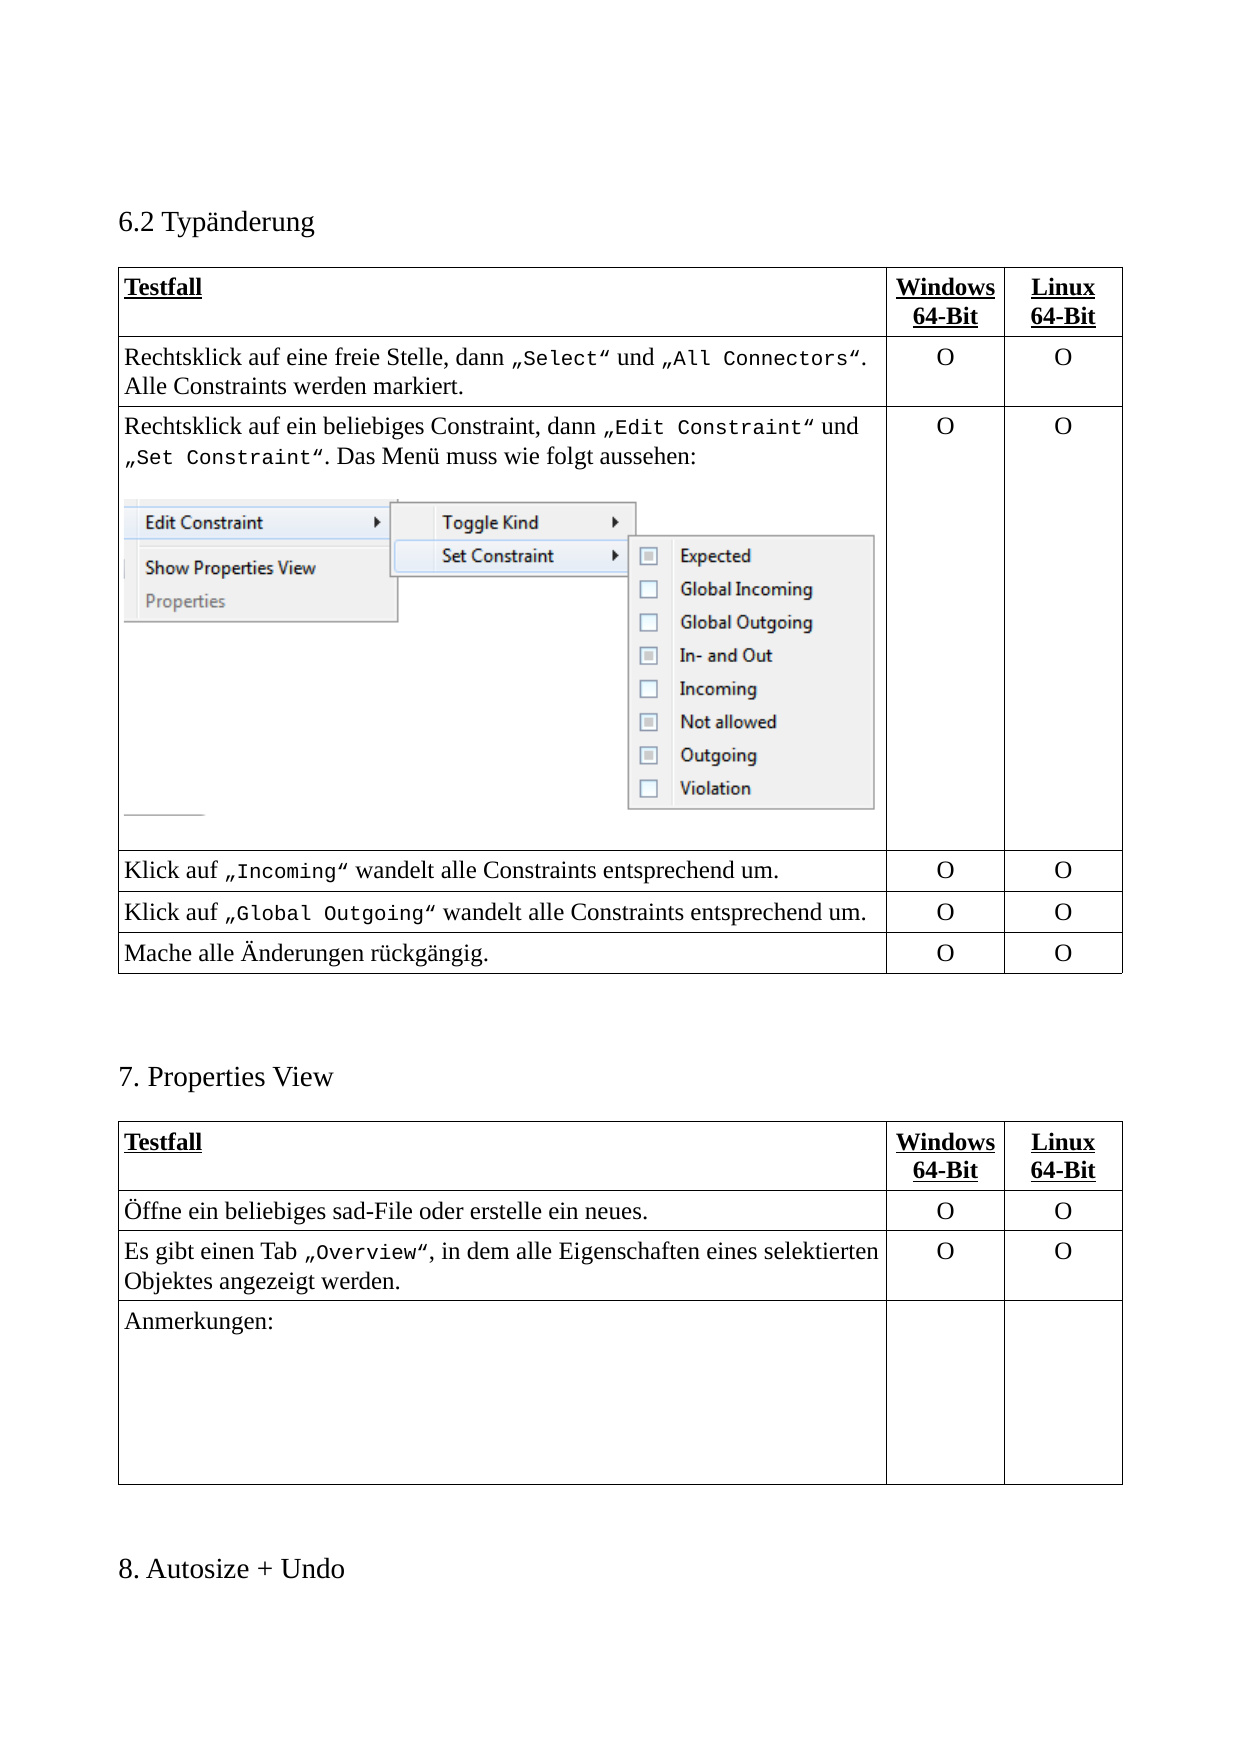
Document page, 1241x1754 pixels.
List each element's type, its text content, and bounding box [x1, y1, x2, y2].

table_header Windows 64-Bit [887, 1122, 1004, 1190]
table_cell O [887, 1191, 1004, 1230]
table_header Windows 64-Bit [887, 268, 1004, 336]
table_cell Klick auf „Global Outgoing“ wandelt alle Constraints entsprechend um. [119, 892, 886, 932]
table_cell O [887, 933, 1004, 972]
table_cell O [1005, 851, 1122, 891]
table_cell Mache alle Änderungen rückgängig. [119, 933, 886, 972]
text 7. Properties View [118, 1059, 1122, 1092]
table_cell O [1005, 933, 1122, 972]
table_header Linux 64-Bit [1005, 1122, 1122, 1190]
table_cell [1005, 1301, 1122, 1484]
text 6.2 Typänderung [118, 204, 1122, 238]
table_cell [887, 1301, 1004, 1484]
text 8. Autosize + Undo [118, 1552, 1122, 1585]
table_cell O [1005, 407, 1122, 850]
table_header Testfall [119, 268, 886, 336]
table_cell Anmerkungen: [119, 1301, 886, 1484]
table_cell O [1005, 892, 1122, 932]
table_cell O [887, 407, 1004, 850]
table_cell Es gibt einen Tab „Overview“, in dem alle Eigenschaften eines selektierten Objektes angezeigt werden. [119, 1231, 886, 1300]
table_header Testfall [119, 1122, 886, 1190]
table_cell O [1005, 1191, 1122, 1230]
table_cell O [887, 892, 1004, 932]
table_cell O [1005, 1231, 1122, 1300]
table_cell O [887, 337, 1004, 406]
table_cell O [887, 851, 1004, 891]
table_cell O [1005, 337, 1122, 406]
table_header Linux 64-Bit [1005, 268, 1122, 336]
table_cell Öffne ein beliebiges sad-File oder erstelle ein neues. [119, 1191, 886, 1230]
table_cell Klick auf „Incoming“ wandelt alle Constraints entsprechend um. [119, 851, 886, 891]
table_cell Rechtsklick auf eine freie Stelle, dann „Select“ und „All Connectors“. Alle Constraints werden markiert. [119, 337, 886, 406]
picture [123, 499, 881, 816]
table_cell Rechtsklick auf ein beliebiges Constraint, dann „Edit Constraint“ und „Set Constraint“. Das Menü muss wie folgt aussehen: [119, 407, 886, 850]
table_cell O [887, 1231, 1004, 1300]
